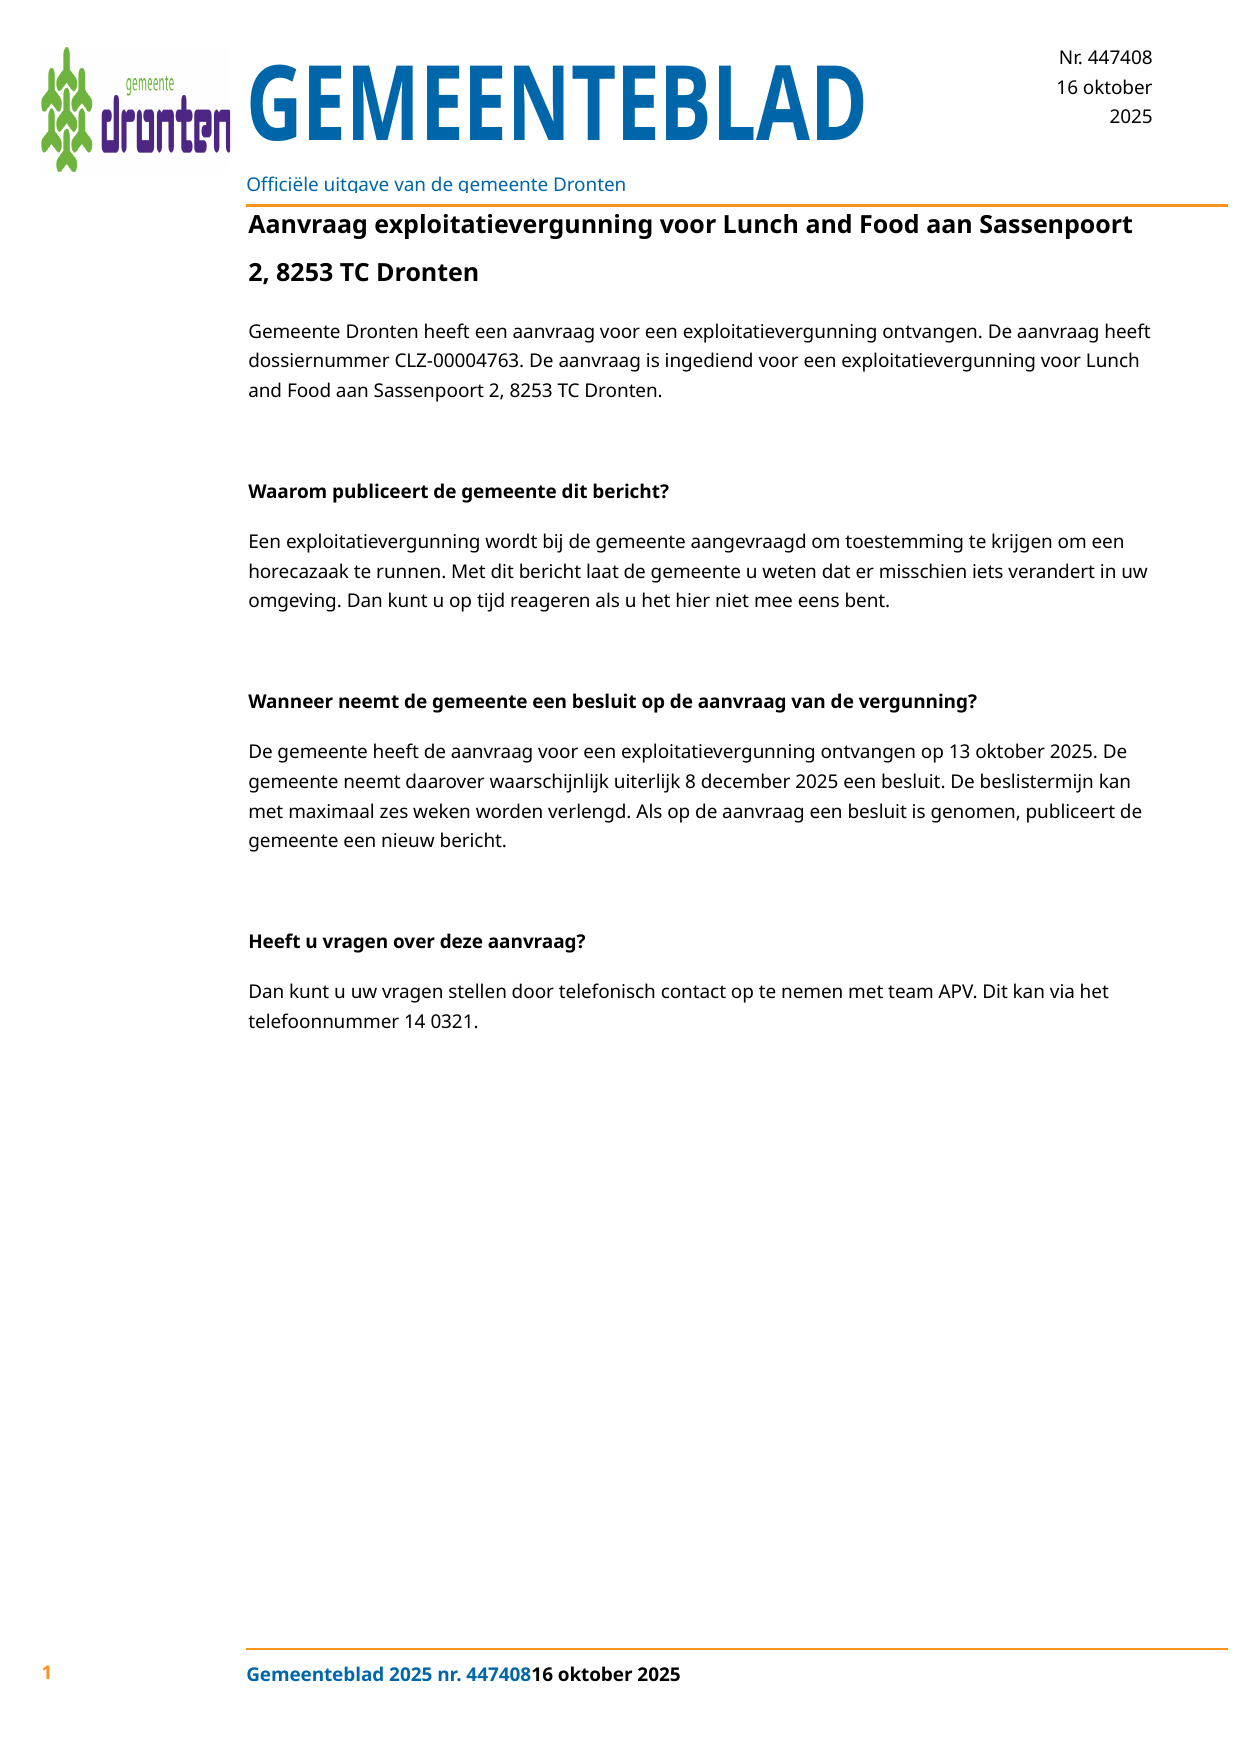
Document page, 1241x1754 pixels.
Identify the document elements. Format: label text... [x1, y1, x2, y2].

picture [41, 47, 231, 172]
text De gemeente heeft de aanvraag voor een exploitatievergunning ontvangen op 13 oktober 2025. De gemeente neemt daarover waarschijnlijk uiterlijk 8 december 2025 een besluit. De beslistermijn kan met maximaal zes weken worden verlengd. Als op de aanvraag een besluit is genomen, publiceert de gemeente een nieuw bericht. [248, 739, 1152, 853]
text Een exploitatievergunning wordt bij de gemeente aangevraagd om toestemming te krijgen om een horecazaak te runnen. Met dit bericht laat de gemeente u weten dat er misschien iets verandert in uw omgeving. Dan kunt u op tijd reageren als u het hier niet mee eens bent. [248, 528, 1152, 613]
text Waarom publiceert de gemeente dit bericht? [248, 478, 1152, 504]
text Heeft u vragen over deze aanvraag? [248, 928, 1152, 954]
text Aanvraag exploitatievergunning voor Lunch and Food aan Sassenpoort 2, 8253 TC Dronten [248, 207, 1152, 288]
text Dan kunt u uw vragen stellen door telefonisch contact op te nemen met team APV. Dit kan via het telefoonnummer 14 0321. [248, 979, 1152, 1034]
text Wanneer neemt de gemeente een besluit op de aanvraag van de vergunning? [248, 688, 1152, 714]
text Gemeente Dronten heeft een aanvraag voor een exploitatievergunning ontvangen. De aanvraag heeft dossiernummer CLZ-00004763. De aanvraag is ingediend voor een exploitatievergunning voor Lunch and Food aan Sassenpoort 2, 8253 TC Dronten. [248, 318, 1152, 403]
